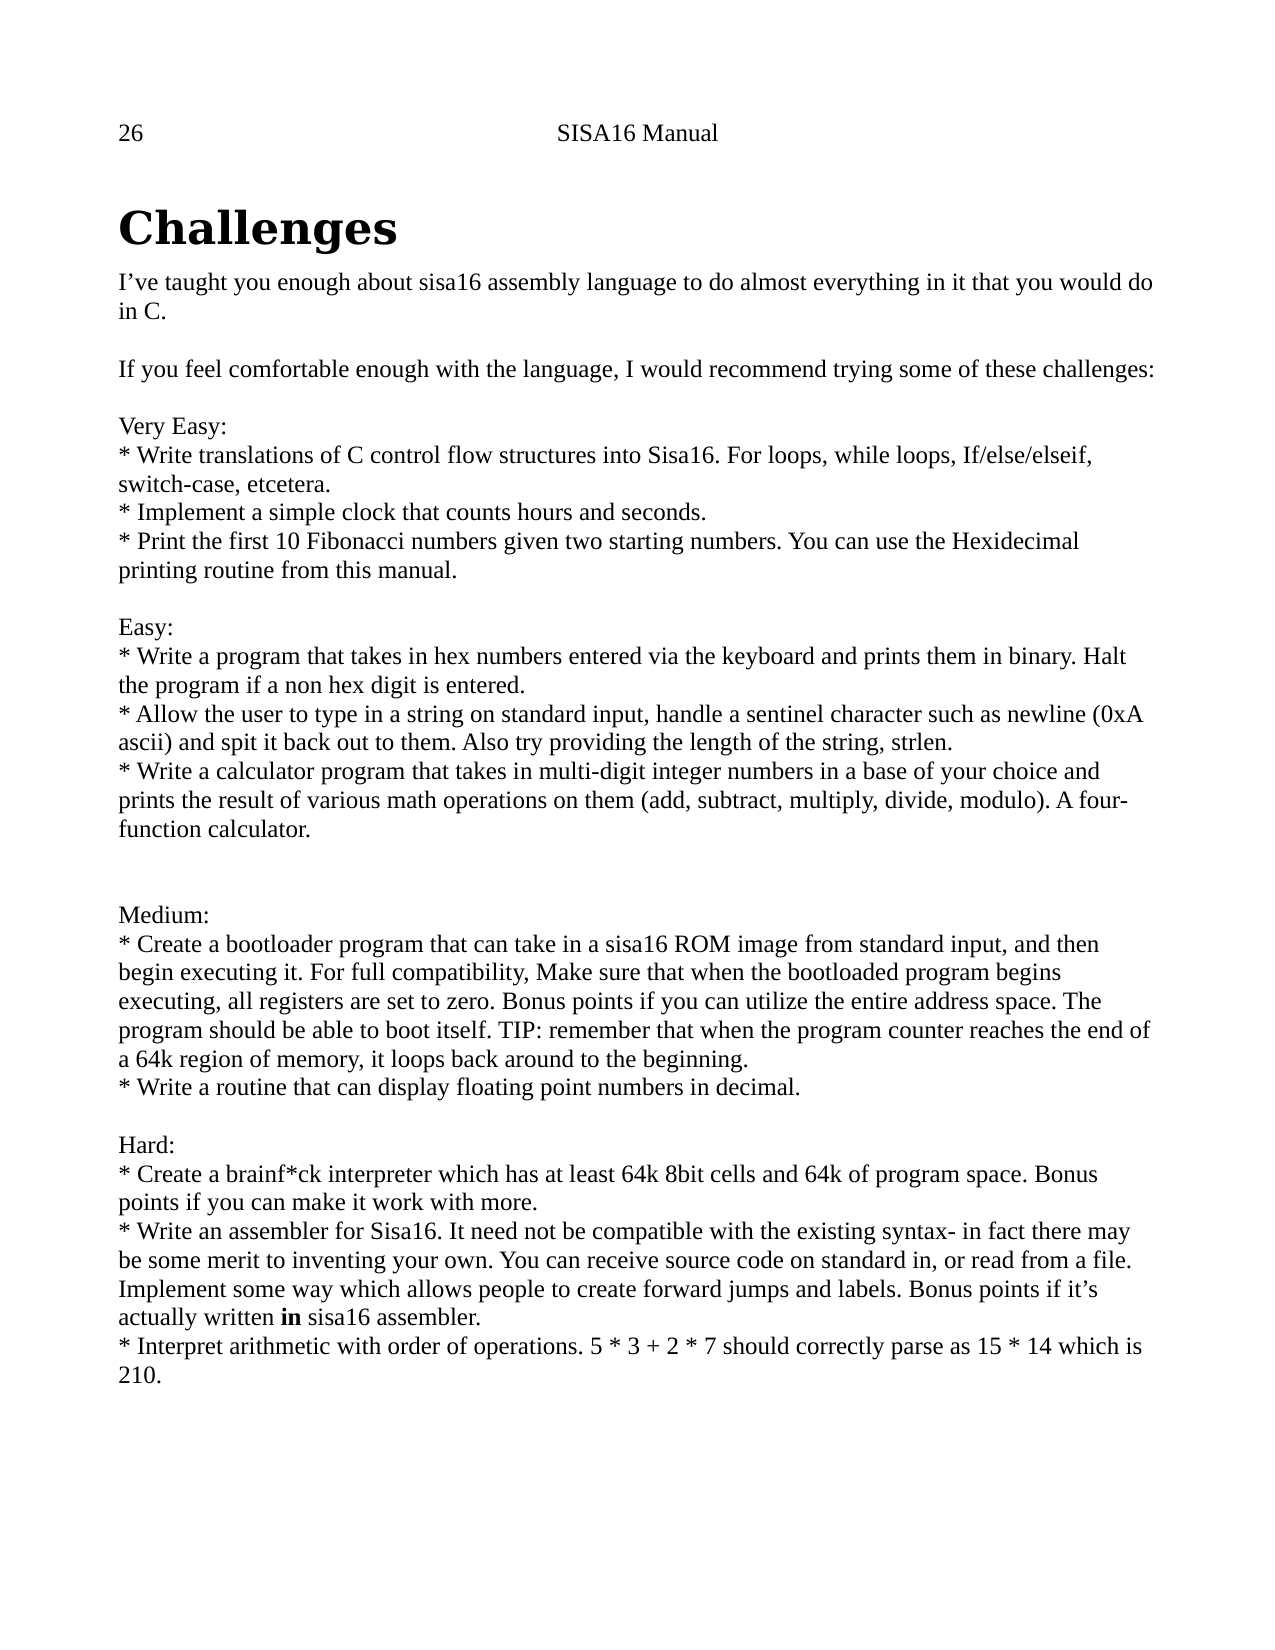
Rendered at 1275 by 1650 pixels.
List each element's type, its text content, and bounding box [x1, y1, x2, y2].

text * Write an assembler for Sisa16. It need not be compatible with the existing syntax- in fact there may be some merit to inventing your own. You can receive source code on standard in, or read from a file. Implement some way which allows people to create forward jumps and labels. Bonus points if it’s actually written in sisa16 assembler. [118, 1216, 1157, 1331]
text * Create a bootloader program that can take in a sisa16 ROM image from standard input, and then begin executing it. For full compatibility, Make sure that when the bootloaded program begins executing, all registers are set to zero. Bonus points if you can utilize the entire address space. The program should be able to boot itself. TIP: remember that when the program counter reaches the end of a 64k region of memory, it loops back around to the beginning. [118, 929, 1157, 1072]
text * Implement a simple clock that counts hours and seconds. * Print the first 10 Fibonacci numbers given two starting numbers. You can use the Hexidecimal printing routine from this manual. Easy: * Write a program that takes in hex numbers entered via the keyboard and prints them in binary. Halt the program if a non hex digit is entered. [118, 497, 1157, 699]
text * Interpret arithmetic with order of operations. 5 * 3 + 2 * 7 should correctly parse as 15 * 14 which is 210. [118, 1331, 1157, 1389]
text Medium: [118, 900, 1157, 929]
text * Write a routine that can display floating point numbers in decimal. [118, 1072, 1157, 1101]
text Very Easy: * Write translations of C control flow structures into Sisa16. For loops, while loops, If/else/elseif, switch-case, etcetera. [118, 411, 1157, 497]
text * Create a brainf*ck interpreter which has at least 64k 8bit cells and 64k of program space. Bonus points if you can make it work with more. [118, 1159, 1157, 1216]
text Hard: [118, 1130, 1157, 1159]
text * Allow the user to type in a string on standard input, handle a sentinel character such as newline (0xA ascii) and spit it back out to them. Also try providing the length of the string, strlen. * Write a calculator program that takes in multi-digit integer numbers in a base of your choice and prints the result of various math operations on them (add, subtract, multiply, divide, modulo). A four-function calculator. [118, 699, 1157, 842]
text I’ve taught you enough about sisa16 assembly language to do almost everything in it that you would do in C. If you feel comfortable enough with the language, I would recommend trying some of these challenges: [118, 267, 1157, 382]
subtitle Challenges [118, 202, 1157, 255]
